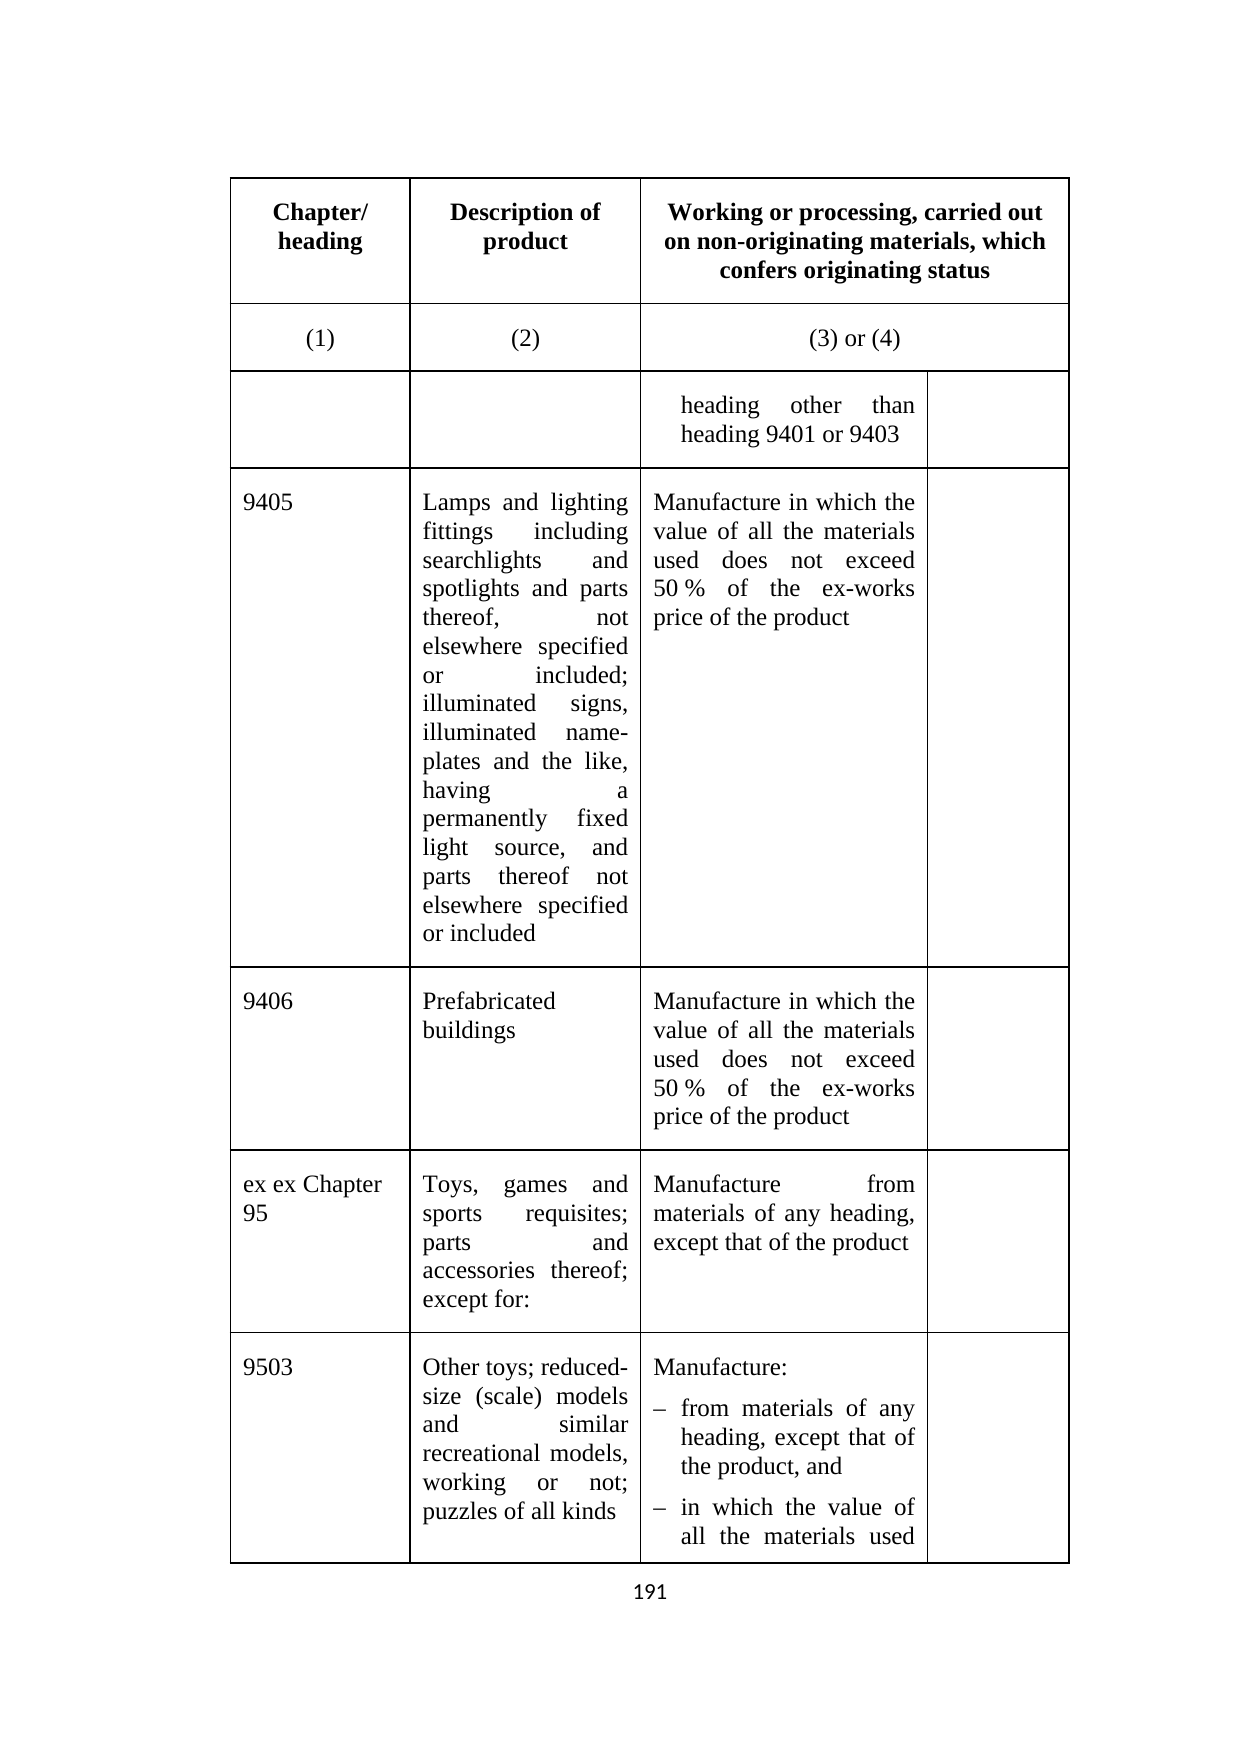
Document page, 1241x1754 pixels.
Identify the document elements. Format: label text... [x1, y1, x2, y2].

table_cell [653, 384, 681, 454]
table_header Chapter/ heading [231, 179, 409, 302]
table_header – [653, 1387, 681, 1486]
table_cell (2) [411, 304, 640, 370]
table_cell [928, 469, 1068, 966]
table_header Working or processing, carried out on non-originating materials, which confers originating status [641, 179, 1068, 302]
table_cell Prefabricated buildings [411, 968, 640, 1149]
table_cell 9406 [231, 968, 409, 1149]
table_cell (3) or (4) [641, 304, 1068, 370]
table_cell [641, 372, 927, 467]
table_cell [231, 372, 409, 467]
table_cell [928, 1333, 1068, 1562]
table_cell (1) [231, 304, 409, 370]
table_cell Manufacture in which the value of all the materials used does not exceed 50 % of the ex-works price of the product [641, 968, 927, 1149]
table_cell [928, 968, 1068, 1149]
table_cell Other toys; reduced-size (scale) models and similar recreational models, working or not; puzzles of all kinds [411, 1333, 640, 1562]
table_cell Manufacture: [641, 1333, 927, 1562]
table_cell in which the value of all the materials used [681, 1486, 915, 1549]
table_cell 9503 [231, 1333, 409, 1562]
table_header Description of product [411, 179, 640, 302]
table_cell heading other than heading 9401 or 9403 [681, 384, 915, 454]
table_header from materials of any heading, except that of the product, and [681, 1387, 915, 1486]
table_cell [928, 1151, 1068, 1332]
table_cell [411, 372, 640, 467]
table_cell Toys, games and sports requisites; parts and accessories thereof; except for: [411, 1151, 640, 1332]
table_cell 9405 [231, 469, 409, 966]
table_cell [928, 372, 1068, 467]
table_cell – [653, 1486, 681, 1549]
table_cell Manufacture from materials of any heading, except that of the product [641, 1151, 927, 1332]
table_cell Manufacture in which the value of all the materials used does not exceed 50 % of the ex-works price of the product [641, 469, 927, 966]
table_cell ex ex Chapter 95 [231, 1151, 409, 1332]
table_cell Lamps and lighting fittings including searchlights and spotlights and parts thereof, not elsewhere specified or included; illuminated signs, illuminated name-plates and the like, having a permanently fixed light source, and parts thereof not elsewhere specified or included [411, 469, 640, 966]
